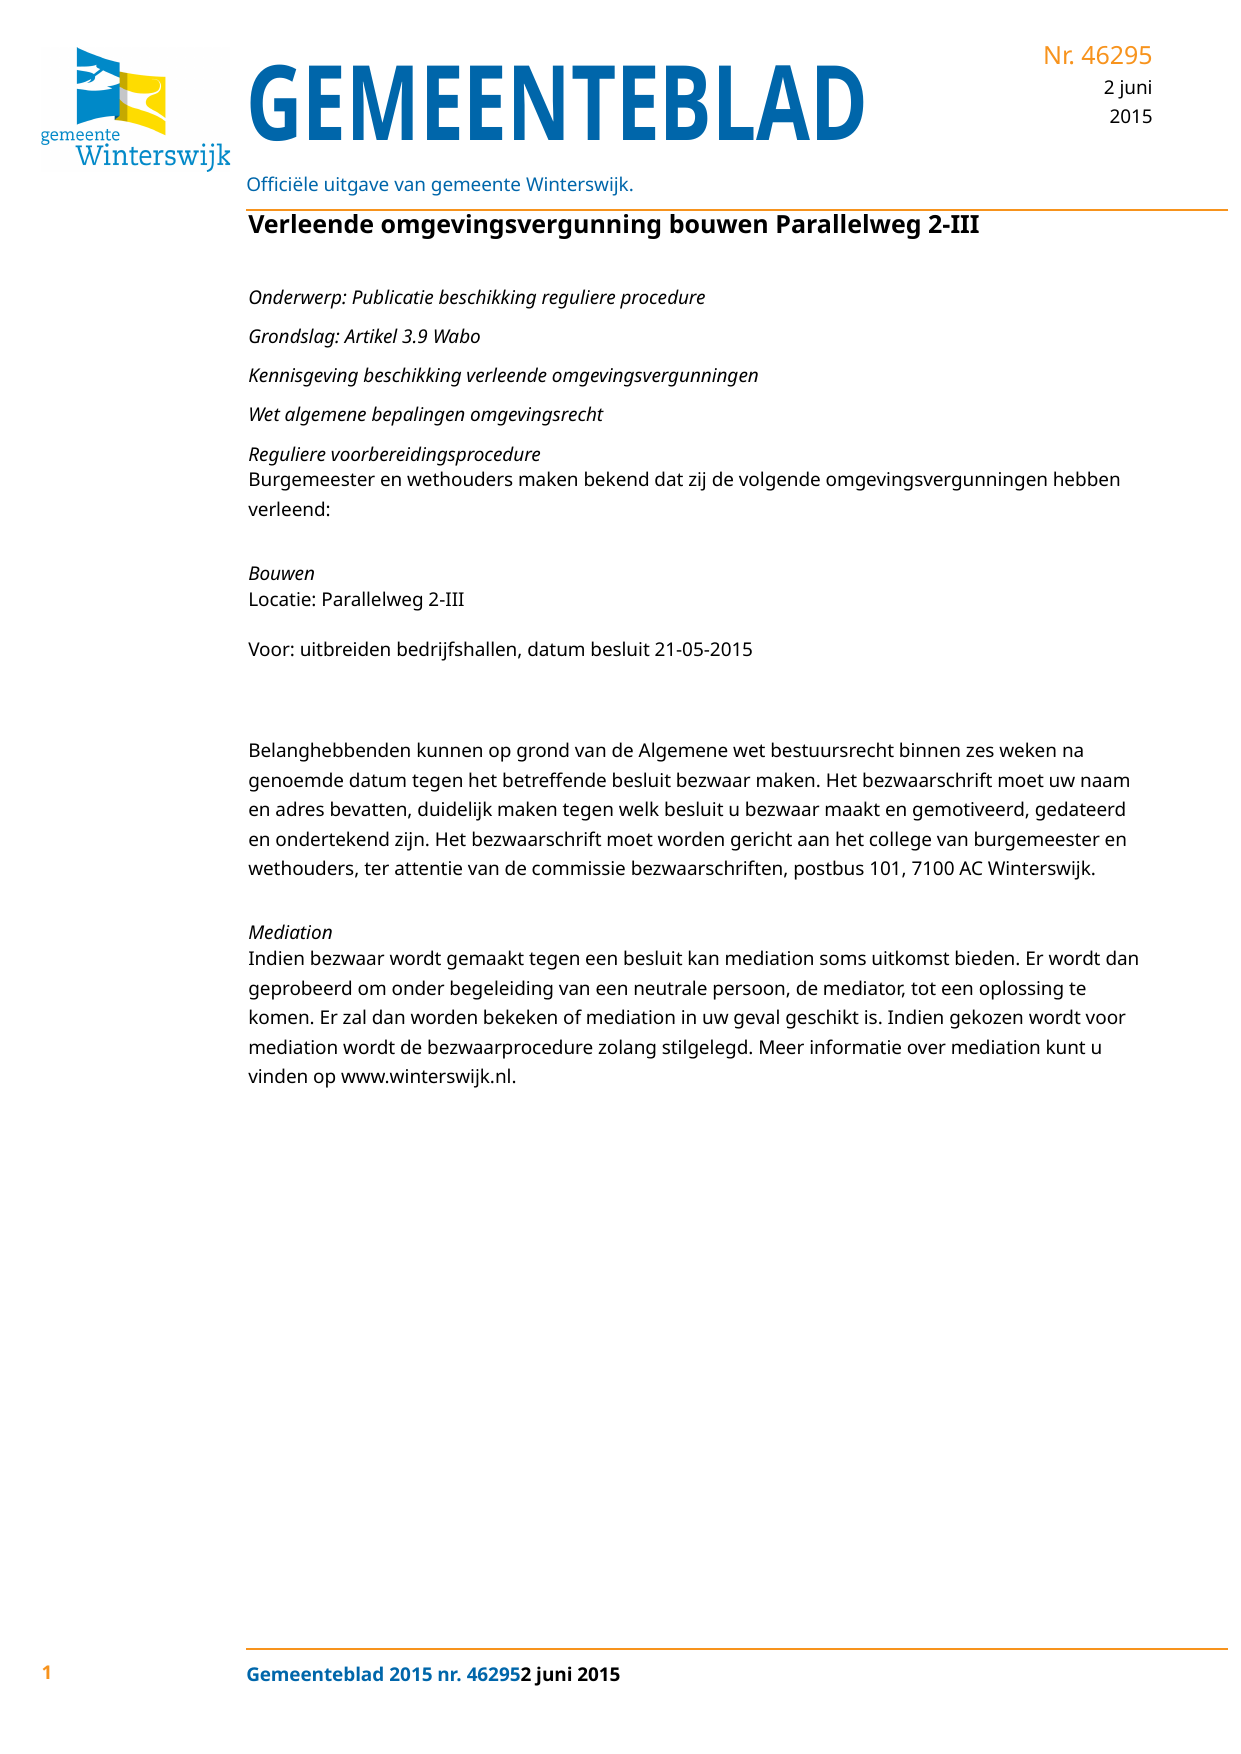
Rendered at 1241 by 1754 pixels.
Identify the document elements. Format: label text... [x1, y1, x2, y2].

text Belanghebbenden kunnen op grond van de Algemene wet bestuursrecht binnen zes weken na genoemde datum tegen het betreffende besluit bezwaar maken. Het bezwaarschrift moet uw naam en adres bevatten, duidelijk maken tegen welk besluit u bezwaar maakt en gemotiveerd, gedateerd en ondertekend zijn. Het bezwaarschrift moet worden gericht aan het college van burgemeester en wethouders, ter attentie van de commissie bezwaarschriften, postbus 101, 7100 AC Winterswijk. [248, 737, 1152, 881]
picture [225, 153, 231, 162]
text Indien bezwaar wordt gemaakt tegen een besluit kan mediation soms uitkomst bieden. Er wordt dan geprobeerd om onder begeleiding van een neutrale persoon, de mediator, tot een oplossing te komen. Er zal dan worden bekeken of mediation in uw geval geschikt is. Indien gekozen wordt voor mediation wordt de bezwaarprocedure zolang stilgelegd. Meer informatie over mediation kunt u vinden op www.winterswijk.nl. [248, 945, 1152, 1089]
text Voor: uitbreiden bedrijfshallen, datum besluit 21-05-2015 [248, 636, 1152, 662]
text Verleende omgevingsvergunning bouwen Parallelweg 2-III [248, 211, 1152, 241]
text Burgemeester en wethouders maken bekend dat zij de volgende omgevingsvergunningen hebben verleend: [248, 467, 1152, 522]
text Grondslag: Artikel 3.9 Wabo [248, 323, 1152, 349]
picture [41, 47, 231, 172]
text Bouwen [248, 560, 1152, 586]
text Kennisgeving beschikking verleende omgevingsvergunningen [248, 362, 1152, 388]
text Locatie: Parallelweg 2-III [248, 586, 1152, 612]
text Mediation [248, 919, 1152, 945]
text Wet algemene bepalingen omgevingsrecht [248, 402, 1152, 427]
text Onderwerp: Publicatie beschikking reguliere procedure [248, 284, 1152, 309]
text Reguliere voorbereidingsprocedure [248, 441, 1152, 467]
